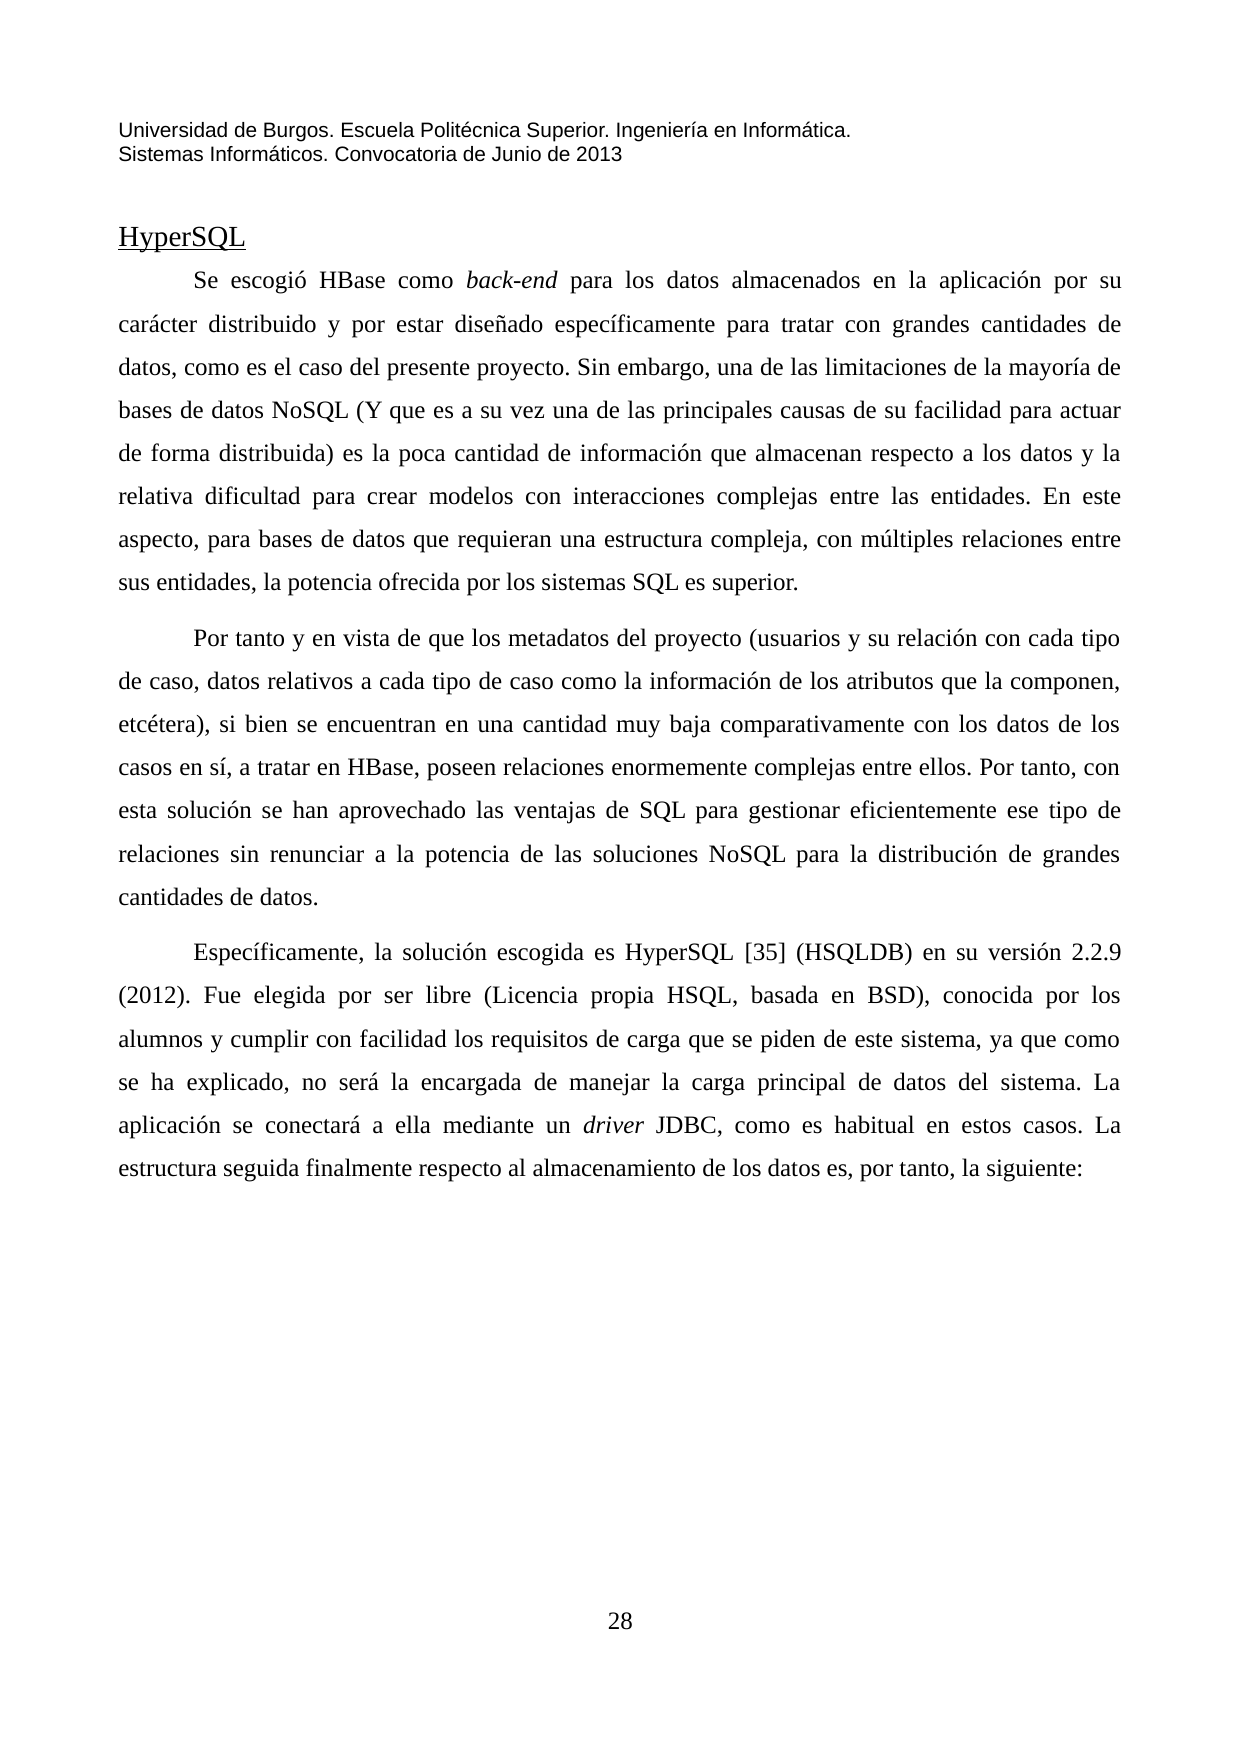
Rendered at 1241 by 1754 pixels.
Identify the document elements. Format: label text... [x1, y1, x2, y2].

text Por tanto y en vista de que los metadatos del proyecto (usuarios y su relación con cada tipo de caso, datos relativos a cada tipo de caso como la información de los atributos que la componen, etcétera), si bien se encuentran en una cantidad muy baja comparativamente con los datos de los casos en sí, a tratar en HBase, poseen relaciones enormemente complejas entre ellos. Por tanto, con esta solución se han aprovechado las ventajas de SQL para gestionar eficientemente ese tipo de relaciones sin renunciar a la potencia de las soluciones NoSQL para la distribución de grandes cantidades de datos. [118, 623, 1122, 911]
text Se escogió HBase como back-end para los datos almacenados en la aplicación por su carácter distribuido y por estar diseñado específicamente para tratar con grandes cantidades de datos, como es el caso del presente proyecto. Sin embargo, una de las limitaciones de la mayoría de bases de datos NoSQL (Y que es a su vez una de las principales causas de su facilidad para actuar de forma distribuida) es la poca cantidad de información que almacenan respecto a los datos y la relativa dificultad para crear modelos con interacciones complejas entre las entidades. En este aspecto, para bases de datos que requieran una estructura compleja, con múltiples relaciones entre sus entidades, la potencia ofrecida por los sistemas SQL es superior. [118, 266, 1122, 596]
subtitle HyperSQL [118, 219, 1122, 253]
text Específicamente, la solución escogida es HyperSQL [35] (HSQLDB) en su versión 2.2.9 (2012). Fue elegida por ser libre (Licencia propia HSQL, basada en BSD), conocida por los alumnos y cumplir con facilidad los requisitos de carga que se piden de este sistema, ya que como se ha explicado, no será la encargada de manejar la carga principal de datos del sistema. La aplicación se conectará a ella mediante un driver JDBC, como es habitual en estos casos. La estructura seguida finalmente respecto al almacenamiento de los datos es, por tanto, la siguiente: [118, 937, 1122, 1182]
